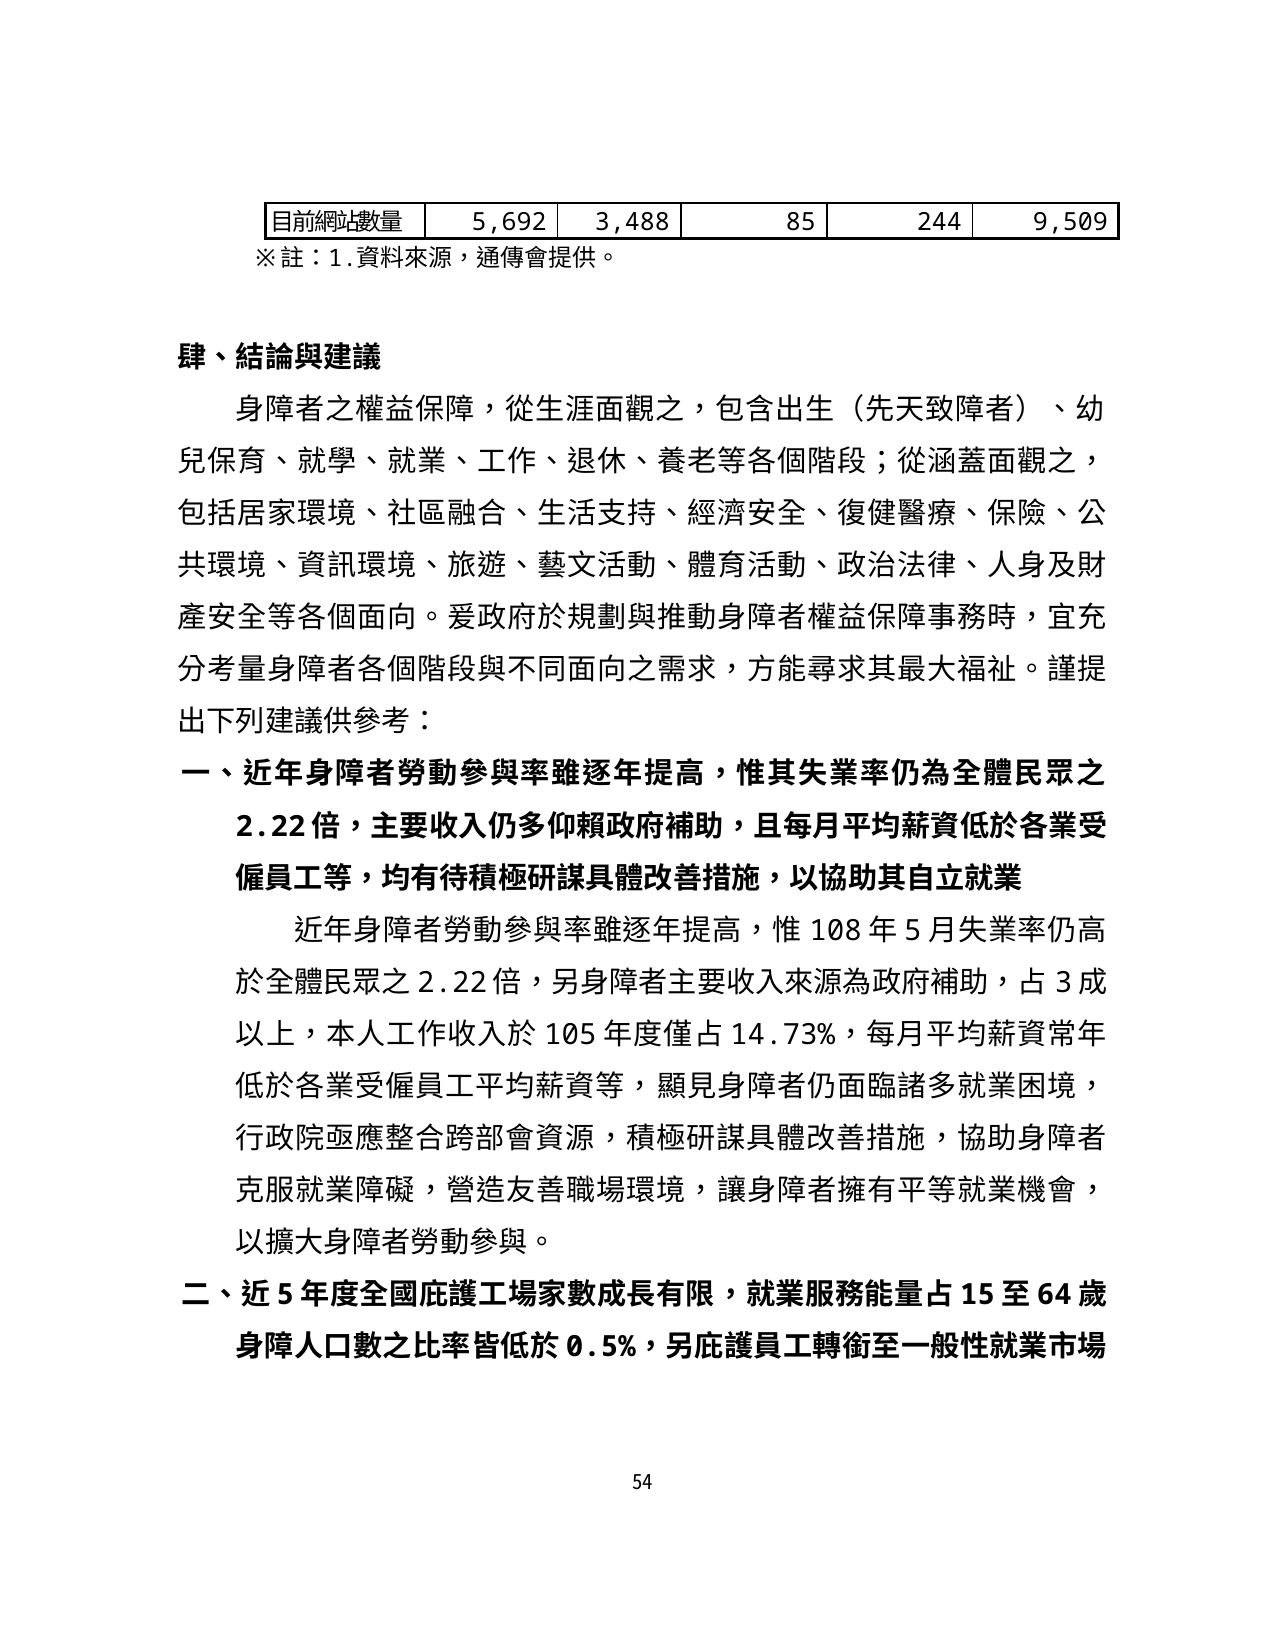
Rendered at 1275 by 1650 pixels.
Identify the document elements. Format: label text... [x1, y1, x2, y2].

table_cell 9,509 [973, 204, 1117, 237]
table_cell 244 [828, 204, 972, 237]
table_cell 目前網站數量 [267, 204, 424, 237]
text 一、近年身障者勞動參與率雖逐年提高，惟其失業率仍為全體民眾之2.22倍，主要收入仍多仰賴政府補助，且每月平均薪資低於各業受僱員工等，均有待積極研謀具體改善措施，以協助其自立就業 [182, 742, 1107, 898]
text 二、近5年度全國庇護工場家數成長有限，就業服務能量占15至64歲身障人口數之比率皆低於0.5%，另庇護員工轉銜至一般性就業市場 [182, 1263, 1107, 1367]
text 身障者之權益保障，從生涯面觀之，包含出生（先天致障者）、幼兒保育、就學、就業、工作、退休、養老等各個階段；從涵蓋面觀之，包括居家環境、社區融合、生活支持、經濟安全、復健醫療、保險、公共環境、資訊環境、旅遊、藝文活動、體育活動、政治法律、人身及財產安全等各個面向。爰政府於規劃與推動身障者權益保障事務時，宜充分考量身障者各個階段與不同面向之需求，方能尋求其最大福祉。謹提出下列建議供參考： [177, 378, 1107, 742]
text ※註：1.資料來源，通傳會提供。 [251, 240, 1107, 273]
table_cell 5,692 [426, 204, 557, 237]
text 肆、結論與建議 [177, 326, 1113, 378]
text 近年身障者勞動參與率雖逐年提高，惟108年5月失業率仍高於全體民眾之2.22倍，另身障者主要收入來源為政府補助，占3成以上，本人工作收入於105年度僅占14.73%，每月平均薪資常年低於各業受僱員工平均薪資等，顯見身障者仍面臨諸多就業困境，行政院亟應整合跨部會資源，積極研謀具體改善措施，協助身障者克服就業障礙，營造友善職場環境，讓身障者擁有平等就業機會，以擴大身障者勞動參與。 [236, 898, 1107, 1263]
table_cell 85 [682, 204, 826, 237]
table_cell 3,488 [558, 204, 680, 237]
